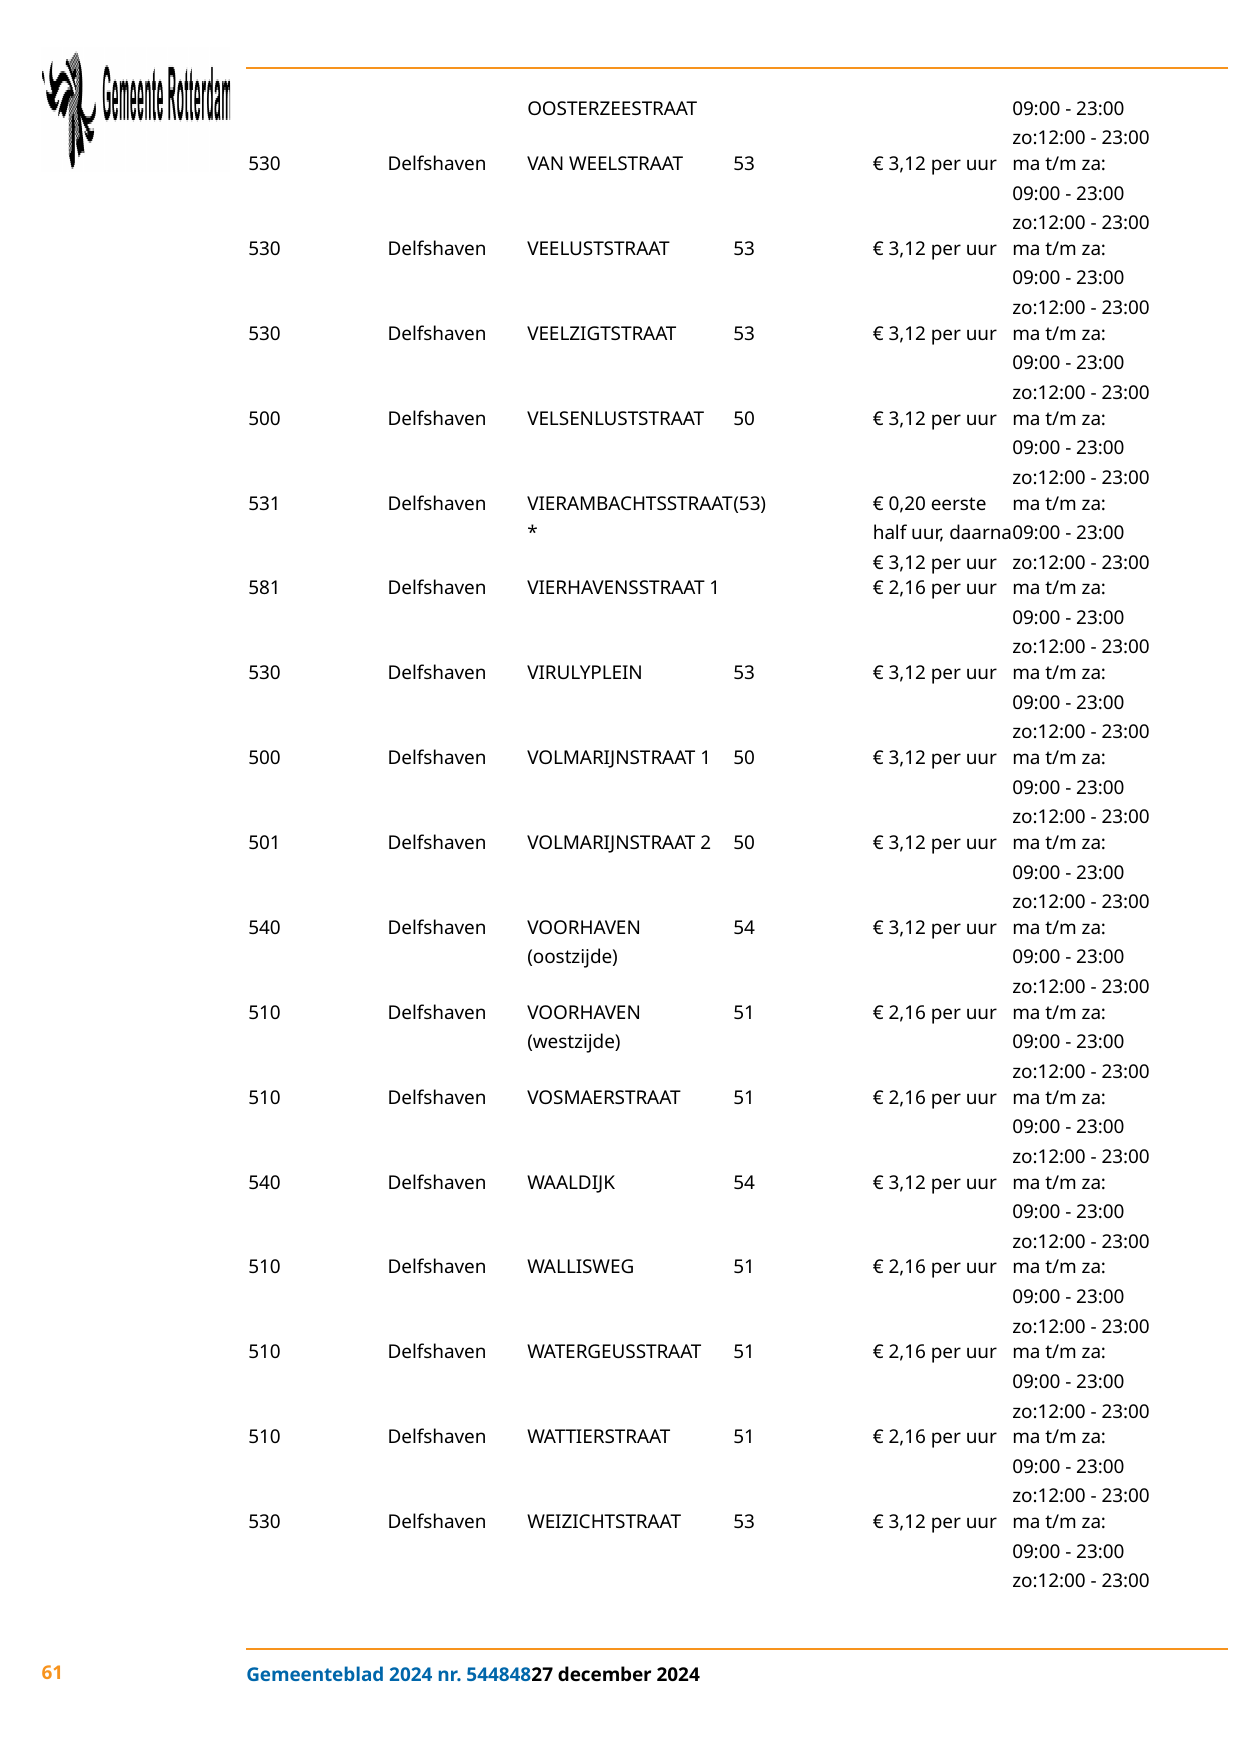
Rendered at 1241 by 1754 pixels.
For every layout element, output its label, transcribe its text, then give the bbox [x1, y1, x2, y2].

table_cell VIRULYPLEIN [527, 660, 733, 744]
table_cell € 3,12 per uur [873, 829, 1012, 914]
table_cell WATTIERSTRAAT [527, 1424, 733, 1508]
table_cell [388, 95, 527, 150]
table_cell € 3,12 per uur [873, 320, 1012, 405]
table_cell € 3,12 per uur [873, 1509, 1012, 1593]
table_cell 510 [248, 1254, 387, 1339]
table_cell ma t/m za: 09:00 - 23:00 zo:12:00 - 23:00 [1012, 1509, 1152, 1593]
table_cell 530 [248, 660, 387, 744]
table_cell 54 [733, 1169, 873, 1254]
table_cell [733, 575, 873, 659]
table_cell 53 [733, 320, 873, 405]
table_cell ma t/m za: 09:00 - 23:00 zo:12:00 - 23:00 [1012, 744, 1152, 829]
table_cell ma t/m za: 09:00 - 23:00 zo:12:00 - 23:00 [1012, 150, 1152, 235]
table_cell 510 [248, 1084, 387, 1169]
table_cell ma t/m za: 09:00 - 23:00 zo:12:00 - 23:00 [1012, 235, 1152, 320]
table_cell WALLISWEG [527, 1254, 733, 1339]
table_cell ma t/m za: 09:00 - 23:00 zo:12:00 - 23:00 [1012, 1169, 1152, 1254]
table_cell WATERGEUSSTRAAT [527, 1339, 733, 1423]
table_cell VEELUSTSTRAAT [527, 235, 733, 320]
table_cell € 3,12 per uur [873, 744, 1012, 829]
table_cell 53 [733, 235, 873, 320]
table_cell (53) [733, 490, 873, 574]
table_cell [733, 95, 873, 150]
table_cell 09:00 - 23:00 zo:12:00 - 23:00 [1012, 95, 1152, 150]
table_cell Delfshaven [388, 490, 527, 574]
table_cell 51 [733, 1424, 873, 1508]
table_cell € 3,12 per uur [873, 1169, 1012, 1254]
table_cell ma t/m za: 09:00 - 23:00 zo:12:00 - 23:00 [1012, 829, 1152, 914]
table_cell OOSTERZEESTRAAT [527, 95, 733, 150]
table_cell ma t/m za: 09:00 - 23:00 zo:12:00 - 23:00 [1012, 490, 1152, 574]
table_cell 53 [733, 1509, 873, 1593]
table_cell Delfshaven [388, 1254, 527, 1339]
table_cell Delfshaven [388, 914, 527, 999]
table_cell € 2,16 per uur [873, 999, 1012, 1084]
table_cell ma t/m za: 09:00 - 23:00 zo:12:00 - 23:00 [1012, 1084, 1152, 1169]
table_cell ma t/m za: 09:00 - 23:00 zo:12:00 - 23:00 [1012, 914, 1152, 999]
table_cell 500 [248, 744, 387, 829]
table_cell VIERAMBACHTSSTRAAT * [527, 490, 733, 574]
table_cell 53 [733, 150, 873, 235]
table_cell Delfshaven [388, 405, 527, 490]
table_cell VEELZIGTSTRAAT [527, 320, 733, 405]
table_cell 510 [248, 1424, 387, 1508]
table_cell 501 [248, 829, 387, 914]
table_cell 53 [733, 660, 873, 744]
table_cell VAN WEELSTRAAT [527, 150, 733, 235]
table_cell € 2,16 per uur [873, 1424, 1012, 1508]
table_cell 540 [248, 1169, 387, 1254]
table_cell ma t/m za: 09:00 - 23:00 zo:12:00 - 23:00 [1012, 1424, 1152, 1508]
table_cell [248, 95, 387, 150]
table_cell € 2,16 per uur [873, 1339, 1012, 1423]
table_cell ma t/m za: 09:00 - 23:00 zo:12:00 - 23:00 [1012, 660, 1152, 744]
table_cell € 2,16 per uur [873, 1084, 1012, 1169]
table_cell 51 [733, 999, 873, 1084]
picture [41, 47, 231, 172]
table_cell 581 [248, 575, 387, 659]
table_cell VIERHAVENSSTRAAT 1 [527, 575, 733, 659]
table_cell 51 [733, 1254, 873, 1339]
table_cell ma t/m za: 09:00 - 23:00 zo:12:00 - 23:00 [1012, 575, 1152, 659]
table_cell Delfshaven [388, 999, 527, 1084]
table_cell 51 [733, 1084, 873, 1169]
table_cell 500 [248, 405, 387, 490]
table_cell VOORHAVEN (westzijde) [527, 999, 733, 1084]
table_cell Delfshaven [388, 150, 527, 235]
table_cell Delfshaven [388, 1339, 527, 1423]
table_cell € 3,12 per uur [873, 405, 1012, 490]
table_cell VOORHAVEN (oostzijde) [527, 914, 733, 999]
table_cell 510 [248, 999, 387, 1084]
table_cell Delfshaven [388, 575, 527, 659]
table_cell 530 [248, 150, 387, 235]
table_cell ma t/m za: 09:00 - 23:00 zo:12:00 - 23:00 [1012, 405, 1152, 490]
table_cell VELSENLUSTSTRAAT [527, 405, 733, 490]
table_cell € 3,12 per uur [873, 235, 1012, 320]
table_cell ma t/m za: 09:00 - 23:00 zo:12:00 - 23:00 [1012, 320, 1152, 405]
table_cell Delfshaven [388, 235, 527, 320]
table_cell 530 [248, 1509, 387, 1593]
table_cell 50 [733, 405, 873, 490]
table_cell Delfshaven [388, 1509, 527, 1593]
table_cell 531 [248, 490, 387, 574]
table_cell € 3,12 per uur [873, 150, 1012, 235]
table_cell 50 [733, 744, 873, 829]
table_cell VOLMARIJNSTRAAT 2 [527, 829, 733, 914]
table_cell VOLMARIJNSTRAAT 1 [527, 744, 733, 829]
table_cell € 2,16 per uur [873, 1254, 1012, 1339]
table_cell € 3,12 per uur [873, 914, 1012, 999]
table_cell 510 [248, 1339, 387, 1423]
table_cell € 0,20 eerste half uur, daarna € 3,12 per uur [873, 490, 1012, 574]
table_cell Delfshaven [388, 660, 527, 744]
table_cell Delfshaven [388, 829, 527, 914]
table_cell 54 [733, 914, 873, 999]
table_cell € 2,16 per uur [873, 575, 1012, 659]
table_cell Delfshaven [388, 744, 527, 829]
table_cell [873, 95, 1012, 150]
table_cell 51 [733, 1339, 873, 1423]
table_cell € 3,12 per uur [873, 660, 1012, 744]
table_cell 50 [733, 829, 873, 914]
table_cell Delfshaven [388, 1169, 527, 1254]
table_cell VOSMAERSTRAAT [527, 1084, 733, 1169]
table_cell 530 [248, 320, 387, 405]
table_cell Delfshaven [388, 1084, 527, 1169]
table_cell WEIZICHTSTRAAT [527, 1509, 733, 1593]
table_cell 540 [248, 914, 387, 999]
table_cell 530 [248, 235, 387, 320]
table_cell WAALDIJK [527, 1169, 733, 1254]
table_cell ma t/m za: 09:00 - 23:00 zo:12:00 - 23:00 [1012, 1254, 1152, 1339]
table_cell Delfshaven [388, 320, 527, 405]
table_cell ma t/m za: 09:00 - 23:00 zo:12:00 - 23:00 [1012, 999, 1152, 1084]
table_cell Delfshaven [388, 1424, 527, 1508]
table_cell ma t/m za: 09:00 - 23:00 zo:12:00 - 23:00 [1012, 1339, 1152, 1423]
